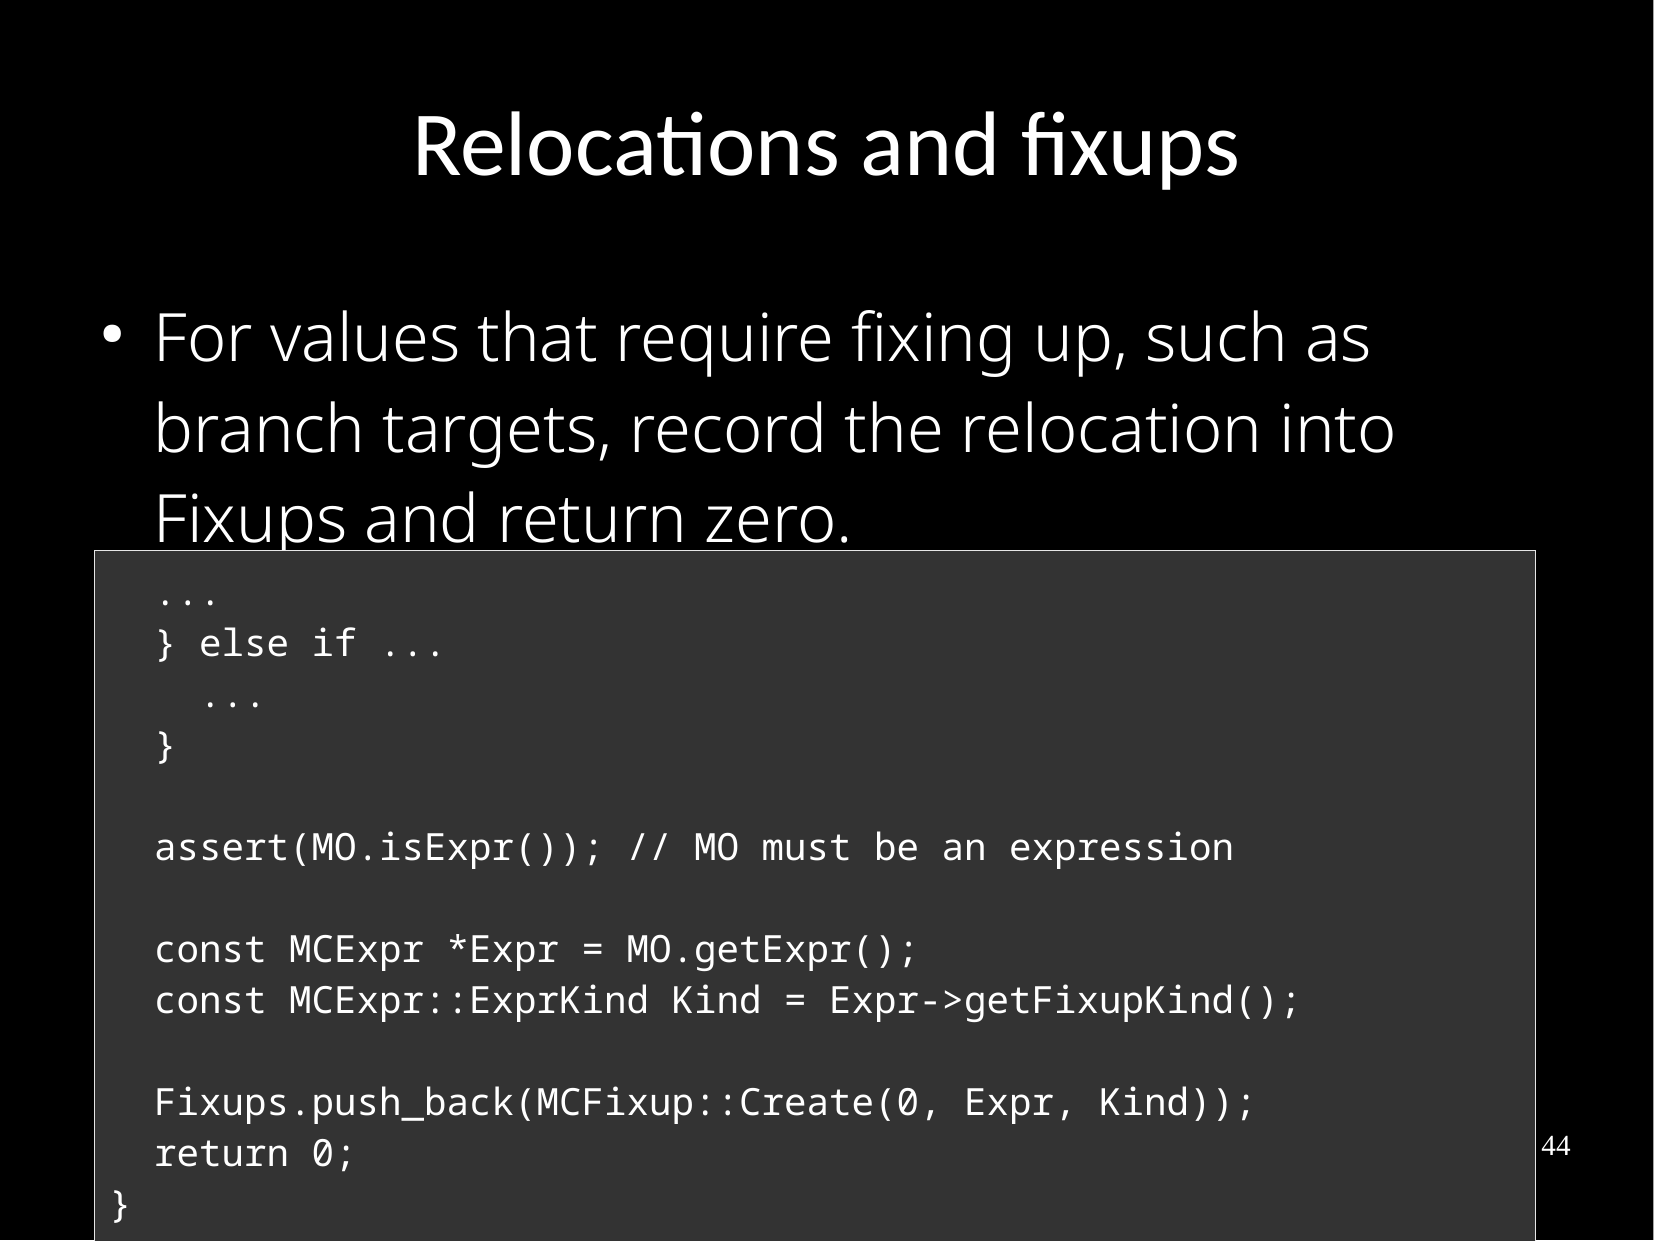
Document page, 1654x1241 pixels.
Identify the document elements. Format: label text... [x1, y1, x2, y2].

title Relocations and fixups [82, 49, 1571, 257]
list For values that require fixing up, such as branch targets, record the relocation into Fixups and return zero. [82, 290, 1571, 1170]
text_box ... } else if ... ... } assert(MO.isExpr()); // MO must be an expression const MCExpr *Expr = MO.getExpr(); const MCExpr::ExprKind Kind = Expr->getFixupKind(); Fixups.push_back(MCFixup::Create(0, Expr, Kind)); return 0; } [94, 550, 1536, 1068]
